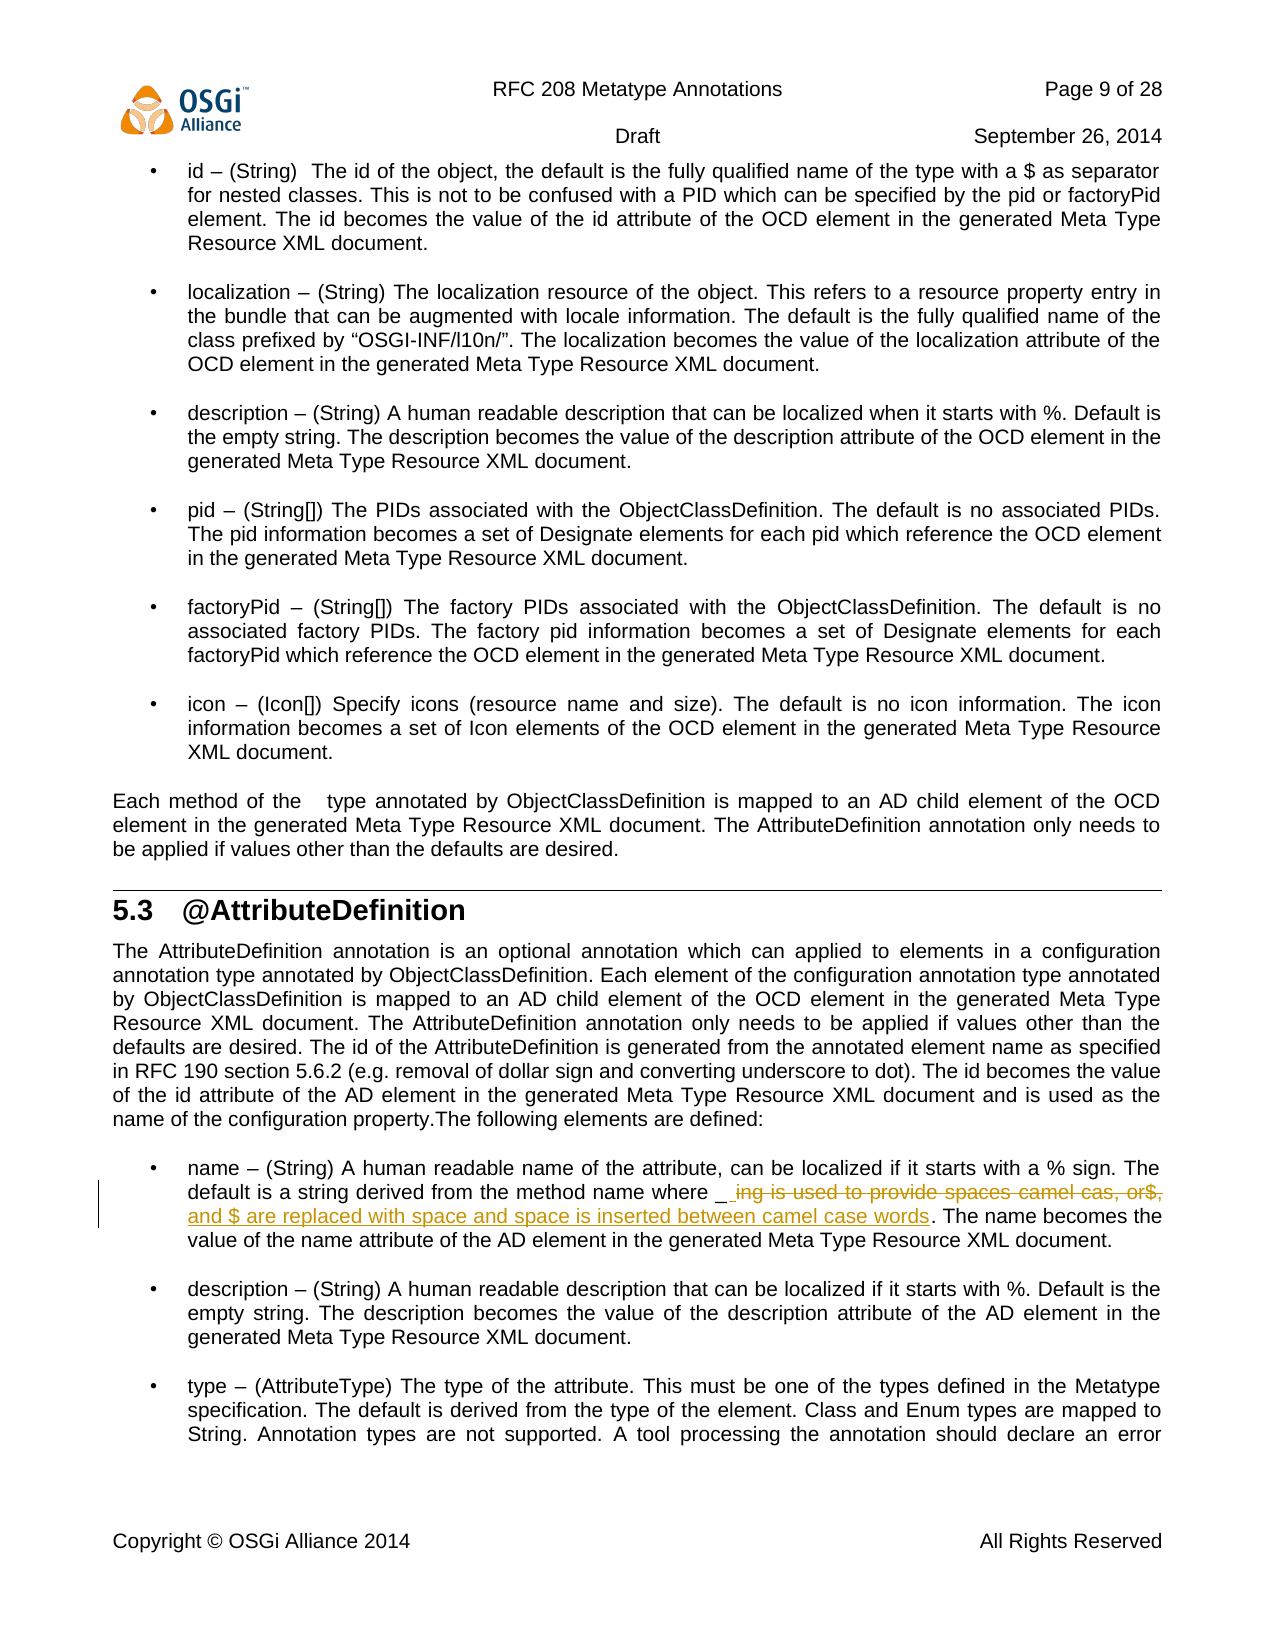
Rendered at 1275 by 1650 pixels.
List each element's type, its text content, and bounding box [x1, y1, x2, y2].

list localization – (String) The localization resource of the object. This refers to a resource property entry in the bundle that can be augmented with locale information. The default is the fully qualified name of the class prefixed by “OSGI-INF/l10n/”. The localization becomes the value of the localization attribute of the OCD element in the generated Meta Type Resource XML document. [150, 280, 1162, 376]
list name – (String) A human readable name of the attribute, can be localized if it starts with a % sign. The default is a string derived from the method name where _ and $ are replaced with space and space is inserted between camel case words. The name becomes the value of the name attribute of the AD element in the generated Meta Type Resource XML document. [150, 1156, 1162, 1252]
list type – (AttributeType) The type of the attribute. This must be one of the types defined in the Metatype specification. The default is derived from the type of the element. Class and Enum types are mapped to String. Annotation types are not supported. A tool processing the annotation should declare an error [150, 1373, 1162, 1446]
picture [113, 78, 257, 142]
list description – (String) A human readable description that can be localized when it starts with %. Default is the empty string. The description becomes the value of the description attribute of the OCD element in the generated Meta Type Resource XML document. [150, 401, 1162, 473]
subtitle @AttributeDefinition [112, 891, 1162, 926]
list description – (String) A human readable description that can be localized if it starts with %. Default is the empty string. The description becomes the value of the description attribute of the AD element in the generated Meta Type Resource XML document. [150, 1277, 1162, 1348]
list id – (String) The id of the object, the default is the fully qualified name of the type with a $ as separator for nested classes. This is not to be confused with a PID which can be specified by the pid or factoryPid element. The id becomes the value of the id attribute of the OCD element in the generated Meta Type Resource XML document. [150, 159, 1162, 255]
list factoryPid – (String[]) The factory PIDs associated with the ObjectClassDefinition. The default is no associated factory PIDs. The factory pid information becomes a set of Designate elements for each factoryPid which reference the OCD element in the generated Meta Type Resource XML document. [150, 595, 1162, 667]
list icon – (Icon[]) Specify icons (resource name and size). The default is no icon information. The icon information becomes a set of Icon elements of the OCD element in the generated Meta Type Resource XML document. [150, 692, 1162, 764]
text The AttributeDefinition annotation is an optional annotation which can applied to elements in a configuration annotation type annotated by ObjectClassDefinition. Each element of the configuration annotation type annotated by ObjectClassDefinition is mapped to an AD child element of the OCD element in the generated Meta Type Resource XML document. The AttributeDefinition annotation only needs to be applied if values other than the defaults are desired. The id of the AttributeDefinition is generated from the annotated element name as specified in RFC 190 section 5.6.2 (e.g. removal of dollar sign and converting underscore to dot). The id becomes the value of the id attribute of the AD element in the generated Meta Type Resource XML document and is used as the name of the configuration property.The following elements are defined: [112, 939, 1162, 1131]
list pid – (String[]) The PIDs associated with the ObjectClassDefinition. The default is no associated PIDs. The pid information becomes a set of Designate elements for each pid which reference the OCD element in the generated Meta Type Resource XML document. [150, 498, 1162, 570]
text Each method of the type annotated by ObjectClassDefinition is mapped to an AD child element of the OCD element in the generated Meta Type Resource XML document. The AttributeDefinition annotation only needs to be applied if values other than the defaults are desired. [112, 789, 1162, 861]
